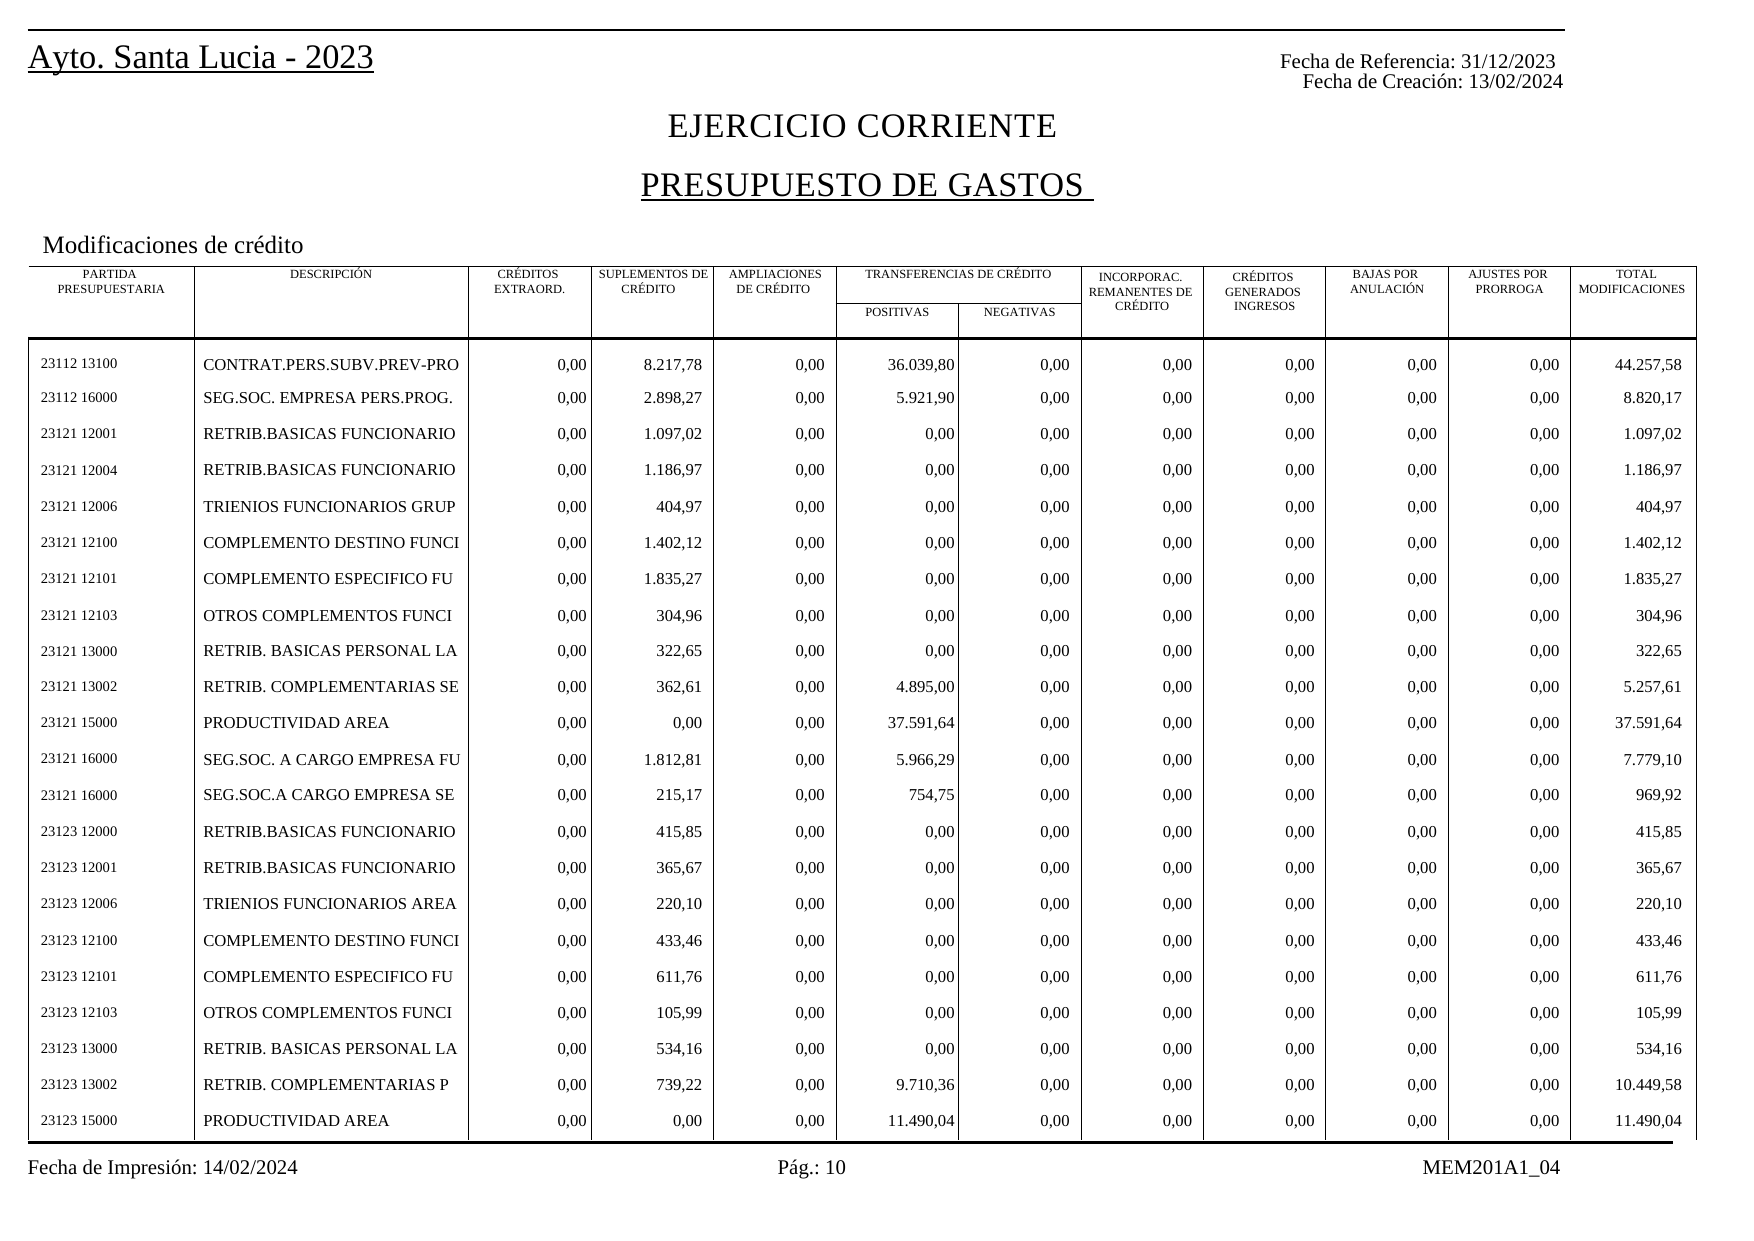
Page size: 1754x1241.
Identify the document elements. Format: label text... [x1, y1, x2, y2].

table_cell 0,00 [714, 994, 836, 1029]
table_cell 0,00 [714, 958, 836, 993]
table_cell 0,00 [1204, 560, 1325, 596]
table_cell 23121 15000 [29, 705, 194, 741]
table_cell 0,00 [1449, 885, 1570, 921]
table_cell 415,85 [592, 813, 713, 849]
table_cell 5.966,29 [837, 741, 958, 777]
table_cell 0,00 [1326, 741, 1448, 777]
table_cell 0,00 [837, 632, 958, 668]
table_cell TRIENIOS FUNCIONARIOS AREA [195, 885, 468, 921]
table_cell 0,00 [469, 524, 591, 559]
table_cell 0,00 [1082, 340, 1203, 379]
table_cell 0,00 [959, 1066, 1081, 1102]
table_cell 0,00 [714, 705, 836, 741]
table_cell 0,00 [714, 849, 836, 885]
text PRESUPUESTO DE GASTOS [27, 167, 1697, 204]
table_cell 611,76 [1571, 958, 1696, 993]
table_cell 0,00 [959, 994, 1081, 1029]
table_cell 0,00 [714, 596, 836, 632]
table_cell 0,00 [714, 741, 836, 777]
table_cell 0,00 [959, 340, 1081, 379]
table_cell 1.186,97 [592, 451, 713, 487]
table_cell 23121 12100 [29, 524, 194, 559]
table_cell 0,00 [1204, 451, 1325, 487]
table_cell 0,00 [959, 849, 1081, 885]
table_cell 0,00 [1326, 415, 1448, 451]
table_cell 1.835,27 [1571, 560, 1696, 596]
table_header PARTIDA PRESUPUESTARIA [29, 267, 194, 337]
table_cell 23123 13002 [29, 1066, 194, 1102]
table_cell 0,00 [469, 451, 591, 487]
table_cell 0,00 [469, 813, 591, 849]
table_cell 0,00 [1204, 1102, 1325, 1140]
table_cell 0,00 [1449, 1066, 1570, 1102]
table_cell 10.449,58 [1571, 1066, 1696, 1102]
table_cell 0,00 [1326, 1066, 1448, 1102]
table_cell 0,00 [1449, 415, 1570, 451]
table_cell 37.591,64 [837, 705, 958, 741]
table_cell 0,00 [469, 488, 591, 523]
table_cell 754,75 [837, 777, 958, 812]
table_cell 23123 12001 [29, 849, 194, 885]
table_cell 0,00 [714, 921, 836, 957]
table_cell 23121 12001 [29, 415, 194, 451]
table_cell COMPLEMENTO ESPECIFICO FU [195, 958, 468, 993]
table_cell 0,00 [1204, 705, 1325, 741]
table_cell COMPLEMENTO ESPECIFICO FU [195, 560, 468, 596]
table_cell 969,92 [1571, 777, 1696, 812]
table_cell 0,00 [1082, 415, 1203, 451]
table_cell 0,00 [837, 885, 958, 921]
table_cell 739,22 [592, 1066, 713, 1102]
table_cell 23121 16000 [29, 741, 194, 777]
table_cell 0,00 [959, 451, 1081, 487]
table_cell RETRIB. COMPLEMENTARIAS SE [195, 668, 468, 704]
table_header CRÉDITOS EXTRAORD. [469, 267, 591, 337]
table_cell 304,96 [1571, 596, 1696, 632]
table_cell 0,00 [1204, 994, 1325, 1029]
table_cell 23121 12101 [29, 560, 194, 596]
table_cell 0,00 [1082, 741, 1203, 777]
table_cell 0,00 [1449, 488, 1570, 523]
table_cell 0,00 [1449, 777, 1570, 812]
table_cell 0,00 [469, 994, 591, 1029]
table_cell 23112 13100 [29, 340, 194, 379]
table_cell 0,00 [837, 415, 958, 451]
table_cell RETRIB.BASICAS FUNCIONARIO [195, 451, 468, 487]
table_header AJUSTES POR PRORROGA [1449, 267, 1570, 337]
table_cell 0,00 [1326, 379, 1448, 415]
table_cell 23121 13000 [29, 632, 194, 668]
table_cell 304,96 [592, 596, 713, 632]
table_cell 0,00 [959, 958, 1081, 993]
table_cell 23121 13002 [29, 668, 194, 704]
table_cell 0,00 [1449, 668, 1570, 704]
table_cell 0,00 [959, 1102, 1081, 1140]
table_cell 365,67 [592, 849, 713, 885]
table_cell 0,00 [1449, 921, 1570, 957]
table_cell POSITIVAS [837, 304, 958, 337]
table_cell 0,00 [1204, 849, 1325, 885]
table_cell 0,00 [1449, 632, 1570, 668]
table_cell 0,00 [469, 596, 591, 632]
table_cell 0,00 [1449, 379, 1570, 415]
text Fecha de Creación: 13/02/2024 [1302, 76, 1697, 91]
table_cell 0,00 [837, 921, 958, 957]
table_cell 0,00 [959, 705, 1081, 741]
table_cell 0,00 [1204, 632, 1325, 668]
table_cell 0,00 [714, 1030, 836, 1066]
table_cell NEGATIVAS [959, 304, 1081, 337]
table_cell 0,00 [837, 451, 958, 487]
text Ayto. Santa Lucia - 2023 Fecha de Referencia: 31/12/2023 [27, 40, 1697, 76]
table_cell 11.490,04 [837, 1102, 958, 1140]
table_cell SEG.SOC. EMPRESA PERS.PROG. [195, 379, 468, 415]
table_cell 23123 12006 [29, 885, 194, 921]
table_cell 0,00 [1082, 994, 1203, 1029]
table_cell 2.898,27 [592, 379, 713, 415]
table_cell 404,97 [1571, 488, 1696, 523]
table_cell 0,00 [469, 668, 591, 704]
table_cell 0,00 [1326, 1102, 1448, 1140]
table_cell PRODUCTIVIDAD AREA [195, 705, 468, 741]
table_cell 0,00 [959, 921, 1081, 957]
table_cell 0,00 [714, 415, 836, 451]
table_cell 0,00 [1449, 741, 1570, 777]
table_cell 0,00 [1082, 560, 1203, 596]
table_header BAJAS POR ANULACIÓN [1326, 267, 1448, 337]
table_cell 0,00 [1326, 596, 1448, 632]
table_cell 0,00 [837, 994, 958, 1029]
table_cell 362,61 [592, 668, 713, 704]
table_cell 0,00 [1082, 777, 1203, 812]
table_cell 0,00 [1326, 524, 1448, 559]
table_cell 23121 12004 [29, 451, 194, 487]
table_cell 1.402,12 [1571, 524, 1696, 559]
table_cell 0,00 [714, 813, 836, 849]
table_cell 611,76 [592, 958, 713, 993]
table_cell 0,00 [1204, 596, 1325, 632]
table_cell 0,00 [714, 632, 836, 668]
table_cell 0,00 [469, 705, 591, 741]
table_cell 36.039,80 [837, 340, 958, 379]
table_cell 0,00 [1326, 958, 1448, 993]
table_cell TRIENIOS FUNCIONARIOS GRUP [195, 488, 468, 523]
table_cell 0,00 [1326, 488, 1448, 523]
table_cell 0,00 [1326, 885, 1448, 921]
table_cell 220,10 [1571, 885, 1696, 921]
table_cell 1.186,97 [1571, 451, 1696, 487]
table_cell 0,00 [1449, 451, 1570, 487]
table_cell 0,00 [469, 1030, 591, 1066]
table_cell 0,00 [1449, 994, 1570, 1029]
table_cell 11.490,04 [1571, 1102, 1696, 1140]
table_cell 0,00 [714, 668, 836, 704]
table_cell 0,00 [1449, 596, 1570, 632]
table_cell 433,46 [592, 921, 713, 957]
table_cell 0,00 [837, 849, 958, 885]
table_cell 1.097,02 [592, 415, 713, 451]
table_cell 404,97 [592, 488, 713, 523]
table_cell 0,00 [1449, 1102, 1570, 1140]
table_cell OTROS COMPLEMENTOS FUNCI [195, 596, 468, 632]
table_cell 0,00 [1082, 958, 1203, 993]
table_cell 0,00 [837, 596, 958, 632]
table_cell 0,00 [1449, 340, 1570, 379]
table_cell 0,00 [1082, 885, 1203, 921]
table_cell 0,00 [837, 813, 958, 849]
table_cell 0,00 [714, 885, 836, 921]
table_cell RETRIB.BASICAS FUNCIONARIO [195, 849, 468, 885]
table_cell 44.257,58 [1571, 340, 1696, 379]
table_cell 0,00 [714, 379, 836, 415]
table_cell 0,00 [1082, 379, 1203, 415]
table_cell 23121 12006 [29, 488, 194, 523]
table_cell 0,00 [1449, 1030, 1570, 1066]
table_cell RETRIB.BASICAS FUNCIONARIO [195, 813, 468, 849]
table_cell 0,00 [959, 596, 1081, 632]
table_cell 7.779,10 [1571, 741, 1696, 777]
table_cell 23112 16000 [29, 379, 194, 415]
table_cell 0,00 [1204, 379, 1325, 415]
table_cell 0,00 [1204, 958, 1325, 993]
table_cell 0,00 [714, 560, 836, 596]
table_cell 220,10 [592, 885, 713, 921]
table_cell 0,00 [1326, 921, 1448, 957]
table_cell 0,00 [469, 885, 591, 921]
table_cell 0,00 [1204, 741, 1325, 777]
table_cell 0,00 [1449, 813, 1570, 849]
table_cell 0,00 [1082, 668, 1203, 704]
table_cell 1.835,27 [592, 560, 713, 596]
table_cell 0,00 [1204, 488, 1325, 523]
table_cell 0,00 [469, 632, 591, 668]
table_cell 0,00 [1326, 632, 1448, 668]
table_cell 0,00 [1326, 849, 1448, 885]
table_cell OTROS COMPLEMENTOS FUNCI [195, 994, 468, 1029]
table_header TOTAL MODIFICACIONES [1571, 267, 1696, 337]
table_cell 0,00 [714, 777, 836, 812]
text Fecha de Impresión: 14/02/2024 Pág.: 10 MEM201A1_04 [27, 1156, 1697, 1179]
table_cell 0,00 [469, 415, 591, 451]
table_cell 4.895,00 [837, 668, 958, 704]
table_cell 0,00 [1082, 596, 1203, 632]
table_cell 0,00 [837, 1030, 958, 1066]
table_cell 0,00 [1449, 958, 1570, 993]
table_cell 23123 15000 [29, 1102, 194, 1140]
table_cell 0,00 [837, 488, 958, 523]
table_cell 0,00 [1449, 560, 1570, 596]
table_header CRÉDITOS GENERADOS INGRESOS [1204, 267, 1325, 337]
table_cell SEG.SOC.A CARGO EMPRESA SE [195, 777, 468, 812]
table_header AMPLIACIONES DE CRÉDITO [714, 267, 836, 337]
table_cell 322,65 [592, 632, 713, 668]
table_header INCORPORAC. REMANENTES DE CRÉDITO [1082, 267, 1203, 337]
table_cell 0,00 [1204, 1030, 1325, 1066]
table_cell 0,00 [1326, 1030, 1448, 1066]
table_cell 0,00 [959, 632, 1081, 668]
table_cell 534,16 [1571, 1030, 1696, 1066]
table_cell 0,00 [592, 1102, 713, 1140]
table_cell 0,00 [1082, 1030, 1203, 1066]
table_cell 0,00 [1082, 451, 1203, 487]
table_cell RETRIB. BASICAS PERSONAL LA [195, 1030, 468, 1066]
table_cell 23123 12000 [29, 813, 194, 849]
table_cell RETRIB.BASICAS FUNCIONARIO [195, 415, 468, 451]
table_cell 0,00 [469, 340, 591, 379]
table_cell 0,00 [1082, 813, 1203, 849]
table_cell 365,67 [1571, 849, 1696, 885]
table_cell 0,00 [959, 885, 1081, 921]
table_cell 1.097,02 [1571, 415, 1696, 451]
table_cell 105,99 [1571, 994, 1696, 1029]
table_cell 0,00 [1082, 1102, 1203, 1140]
table_cell RETRIB. BASICAS PERSONAL LA [195, 632, 468, 668]
table_header SUPLEMENTOS DE CRÉDITO [592, 267, 713, 337]
table_cell RETRIB. COMPLEMENTARIAS P [195, 1066, 468, 1102]
table_cell SEG.SOC. A CARGO EMPRESA FU [195, 741, 468, 777]
table_cell 0,00 [959, 379, 1081, 415]
table_cell 0,00 [469, 1102, 591, 1140]
table_cell 0,00 [469, 560, 591, 596]
table_cell 0,00 [1204, 415, 1325, 451]
table_cell 0,00 [1326, 705, 1448, 741]
table_cell 0,00 [714, 1102, 836, 1140]
table_cell 8.820,17 [1571, 379, 1696, 415]
table_cell 8.217,78 [592, 340, 713, 379]
table_header TRANSFERENCIAS DE CRÉDITO [837, 267, 1081, 303]
table_cell 0,00 [1082, 1066, 1203, 1102]
table_cell 0,00 [959, 524, 1081, 559]
table_cell 0,00 [1082, 488, 1203, 523]
table_cell 0,00 [1326, 560, 1448, 596]
table_cell 0,00 [714, 340, 836, 379]
table_cell 0,00 [837, 524, 958, 559]
text Modificaciones de crédito [42, 232, 1697, 258]
table_cell 0,00 [1204, 777, 1325, 812]
table_cell CONTRAT.PERS.SUBV.PREV-PRO [195, 340, 468, 379]
table_cell 322,65 [1571, 632, 1696, 668]
table_cell 0,00 [592, 705, 713, 741]
table_cell 0,00 [1082, 632, 1203, 668]
table_cell 0,00 [714, 488, 836, 523]
table_cell 0,00 [1204, 524, 1325, 559]
table_cell 0,00 [1449, 705, 1570, 741]
table_cell 0,00 [1449, 524, 1570, 559]
table_cell COMPLEMENTO DESTINO FUNCI [195, 921, 468, 957]
table_cell 9.710,36 [837, 1066, 958, 1102]
table_cell 0,00 [1082, 921, 1203, 957]
table_cell 0,00 [1326, 994, 1448, 1029]
table_cell 0,00 [469, 849, 591, 885]
table_cell 0,00 [1204, 1066, 1325, 1102]
table_cell 1.402,12 [592, 524, 713, 559]
table_cell 0,00 [1326, 451, 1448, 487]
table_cell 37.591,64 [1571, 705, 1696, 741]
table_cell 0,00 [1204, 813, 1325, 849]
table_cell 23123 12103 [29, 994, 194, 1029]
table_cell 0,00 [1326, 777, 1448, 812]
table_cell 534,16 [592, 1030, 713, 1066]
table_cell 23123 12101 [29, 958, 194, 993]
table_cell 0,00 [714, 451, 836, 487]
table_cell 433,46 [1571, 921, 1696, 957]
table_cell 0,00 [959, 741, 1081, 777]
table_cell 0,00 [1326, 668, 1448, 704]
table_cell 0,00 [469, 958, 591, 993]
table_cell 0,00 [1082, 524, 1203, 559]
table_cell 5.257,61 [1571, 668, 1696, 704]
table_cell 0,00 [469, 921, 591, 957]
table_cell 0,00 [1204, 340, 1325, 379]
table_cell 0,00 [469, 1066, 591, 1102]
table_cell 0,00 [1326, 813, 1448, 849]
table_cell 23123 12100 [29, 921, 194, 957]
table_cell PRODUCTIVIDAD AREA [195, 1102, 468, 1140]
table_cell 0,00 [837, 958, 958, 993]
table_cell 0,00 [1204, 921, 1325, 957]
table_cell 415,85 [1571, 813, 1696, 849]
table_cell 0,00 [959, 415, 1081, 451]
table_cell 0,00 [1082, 705, 1203, 741]
table_cell 0,00 [1082, 849, 1203, 885]
text EJERCICIO CORRIENTE [27, 108, 1697, 144]
table_cell 0,00 [1204, 885, 1325, 921]
table_cell 0,00 [959, 1030, 1081, 1066]
table_cell 105,99 [592, 994, 713, 1029]
table_cell 0,00 [1204, 668, 1325, 704]
table_cell 0,00 [469, 741, 591, 777]
table_cell 23121 16000 [29, 777, 194, 812]
table_cell 0,00 [959, 813, 1081, 849]
table_cell 0,00 [959, 560, 1081, 596]
table_cell 23123 13000 [29, 1030, 194, 1066]
table_header DESCRIPCIÓN [195, 267, 468, 337]
table_cell 0,00 [714, 1066, 836, 1102]
table_cell 0,00 [469, 777, 591, 812]
table_cell 215,17 [592, 777, 713, 812]
table_cell 0,00 [959, 777, 1081, 812]
table_cell 0,00 [959, 668, 1081, 704]
table_cell 5.921,90 [837, 379, 958, 415]
table_cell 0,00 [469, 379, 591, 415]
table_cell 0,00 [959, 488, 1081, 523]
table_cell 0,00 [1326, 340, 1448, 379]
table_cell 0,00 [1449, 849, 1570, 885]
table_cell 1.812,81 [592, 741, 713, 777]
table_cell COMPLEMENTO DESTINO FUNCI [195, 524, 468, 559]
table_cell 0,00 [837, 560, 958, 596]
table_cell 23121 12103 [29, 596, 194, 632]
table_cell 0,00 [714, 524, 836, 559]
